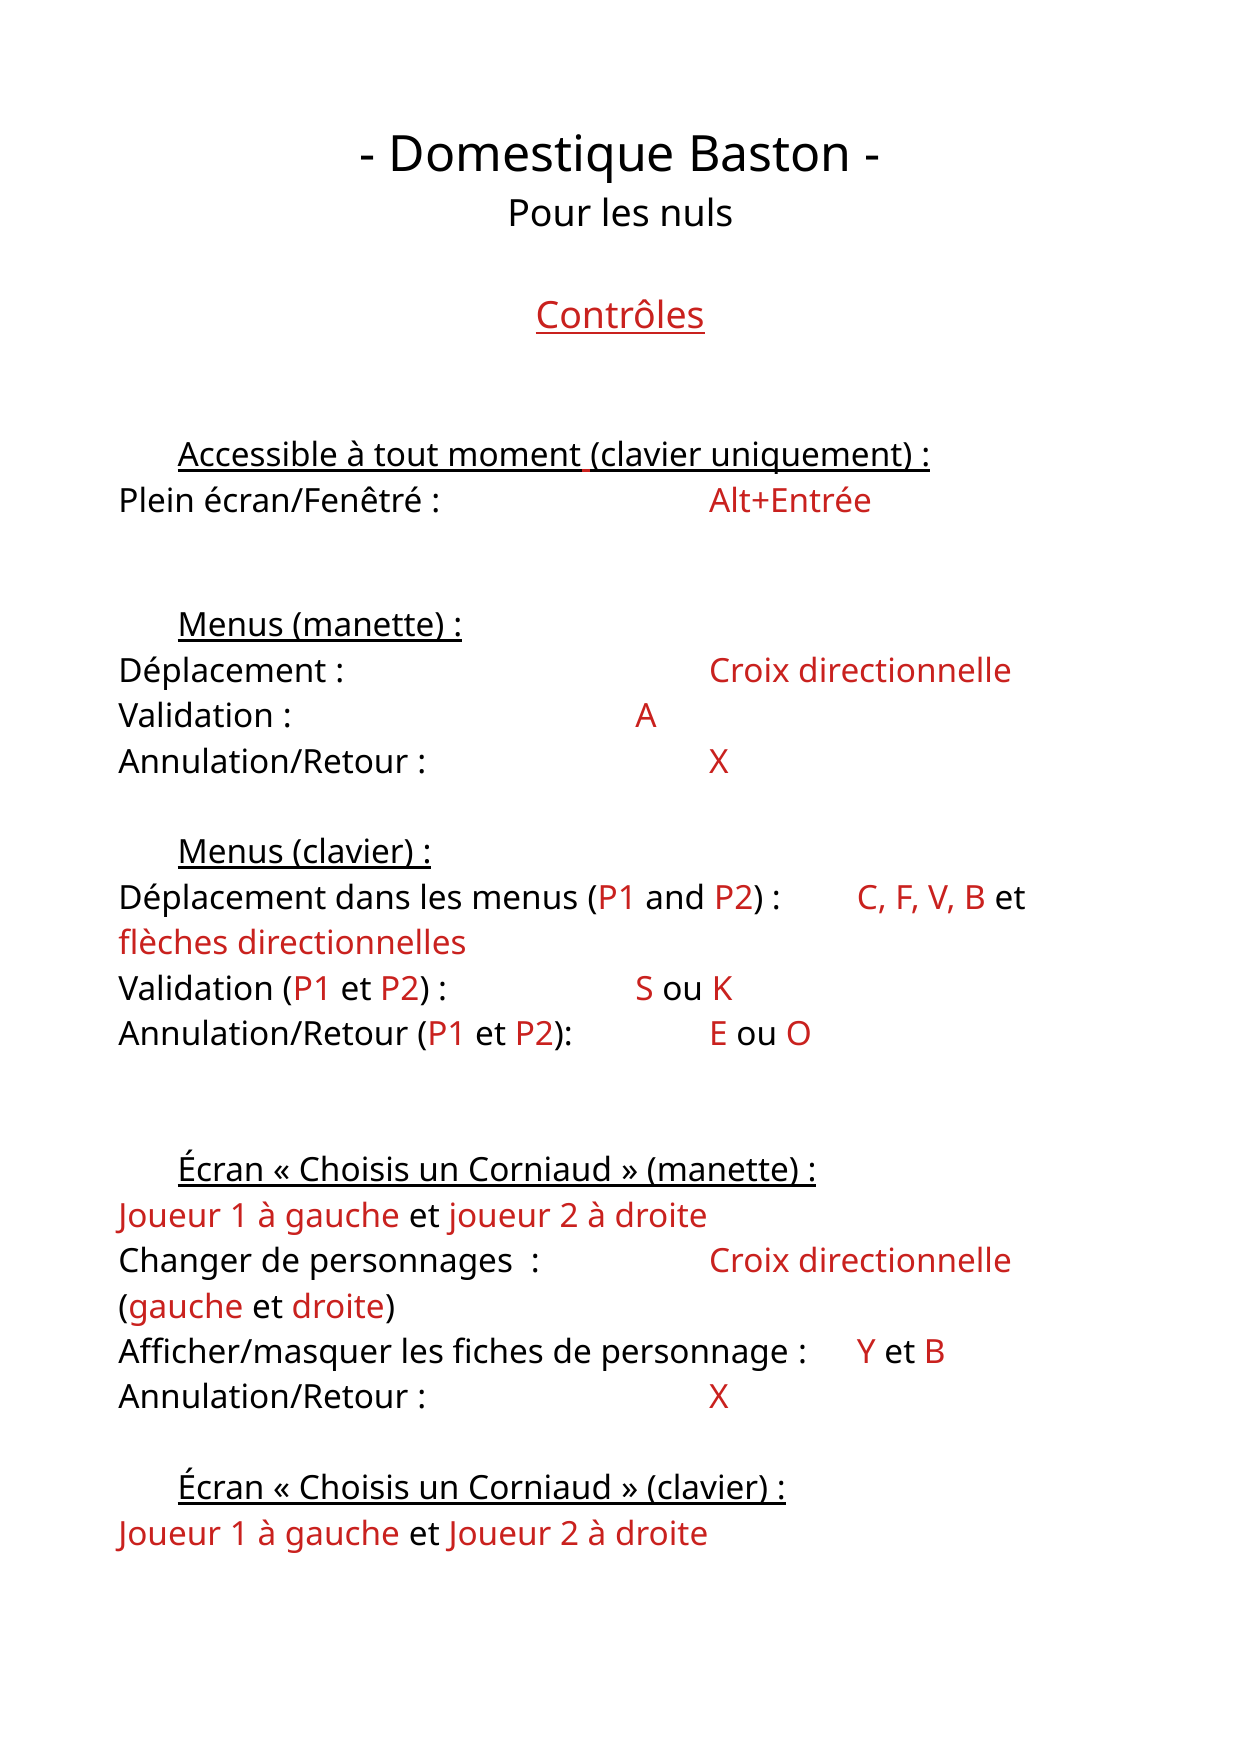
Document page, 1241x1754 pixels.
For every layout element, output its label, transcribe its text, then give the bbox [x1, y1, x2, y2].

text Accessible à tout moment (clavier uniquement) : [118, 431, 1122, 476]
text Annulation/Retour : X [118, 737, 1122, 783]
text Joueur 1 à gauche et Joueur 2 à droite [118, 1509, 1122, 1555]
text Validation (P1 et P2) : S ou K [118, 964, 1122, 1010]
text Changer de personnages : Croix directionnelle (gauche et droite) [118, 1237, 1122, 1328]
text Afficher/masquer les fiches de personnage : Y et B [118, 1328, 1122, 1373]
text Pour les nuls [118, 186, 1122, 237]
text Écran « Choisis un Corniaud » (manette) : [118, 1146, 1122, 1192]
text Menus (clavier) : [118, 828, 1122, 874]
text Joueur 1 à gauche et joueur 2 à droite [118, 1192, 1122, 1237]
text Menus (manette) : [118, 601, 1122, 647]
text Annulation/Retour : X [118, 1373, 1122, 1419]
text Déplacement dans les menus (P1 and P2) : C, F, V, B et flèches directionnelles [118, 874, 1122, 964]
text Déplacement : Croix directionnelle [118, 647, 1122, 692]
text - Domestique Baston - [118, 118, 1122, 186]
text Annulation/Retour (P1 et P2): E ou O [118, 1010, 1122, 1055]
text Plein écran/Fenêtré : Alt+Entrée [118, 476, 1122, 522]
text Validation : A [118, 692, 1122, 737]
text Écran « Choisis un Corniaud » (clavier) : [118, 1464, 1122, 1509]
text Contrôles [118, 288, 1122, 339]
